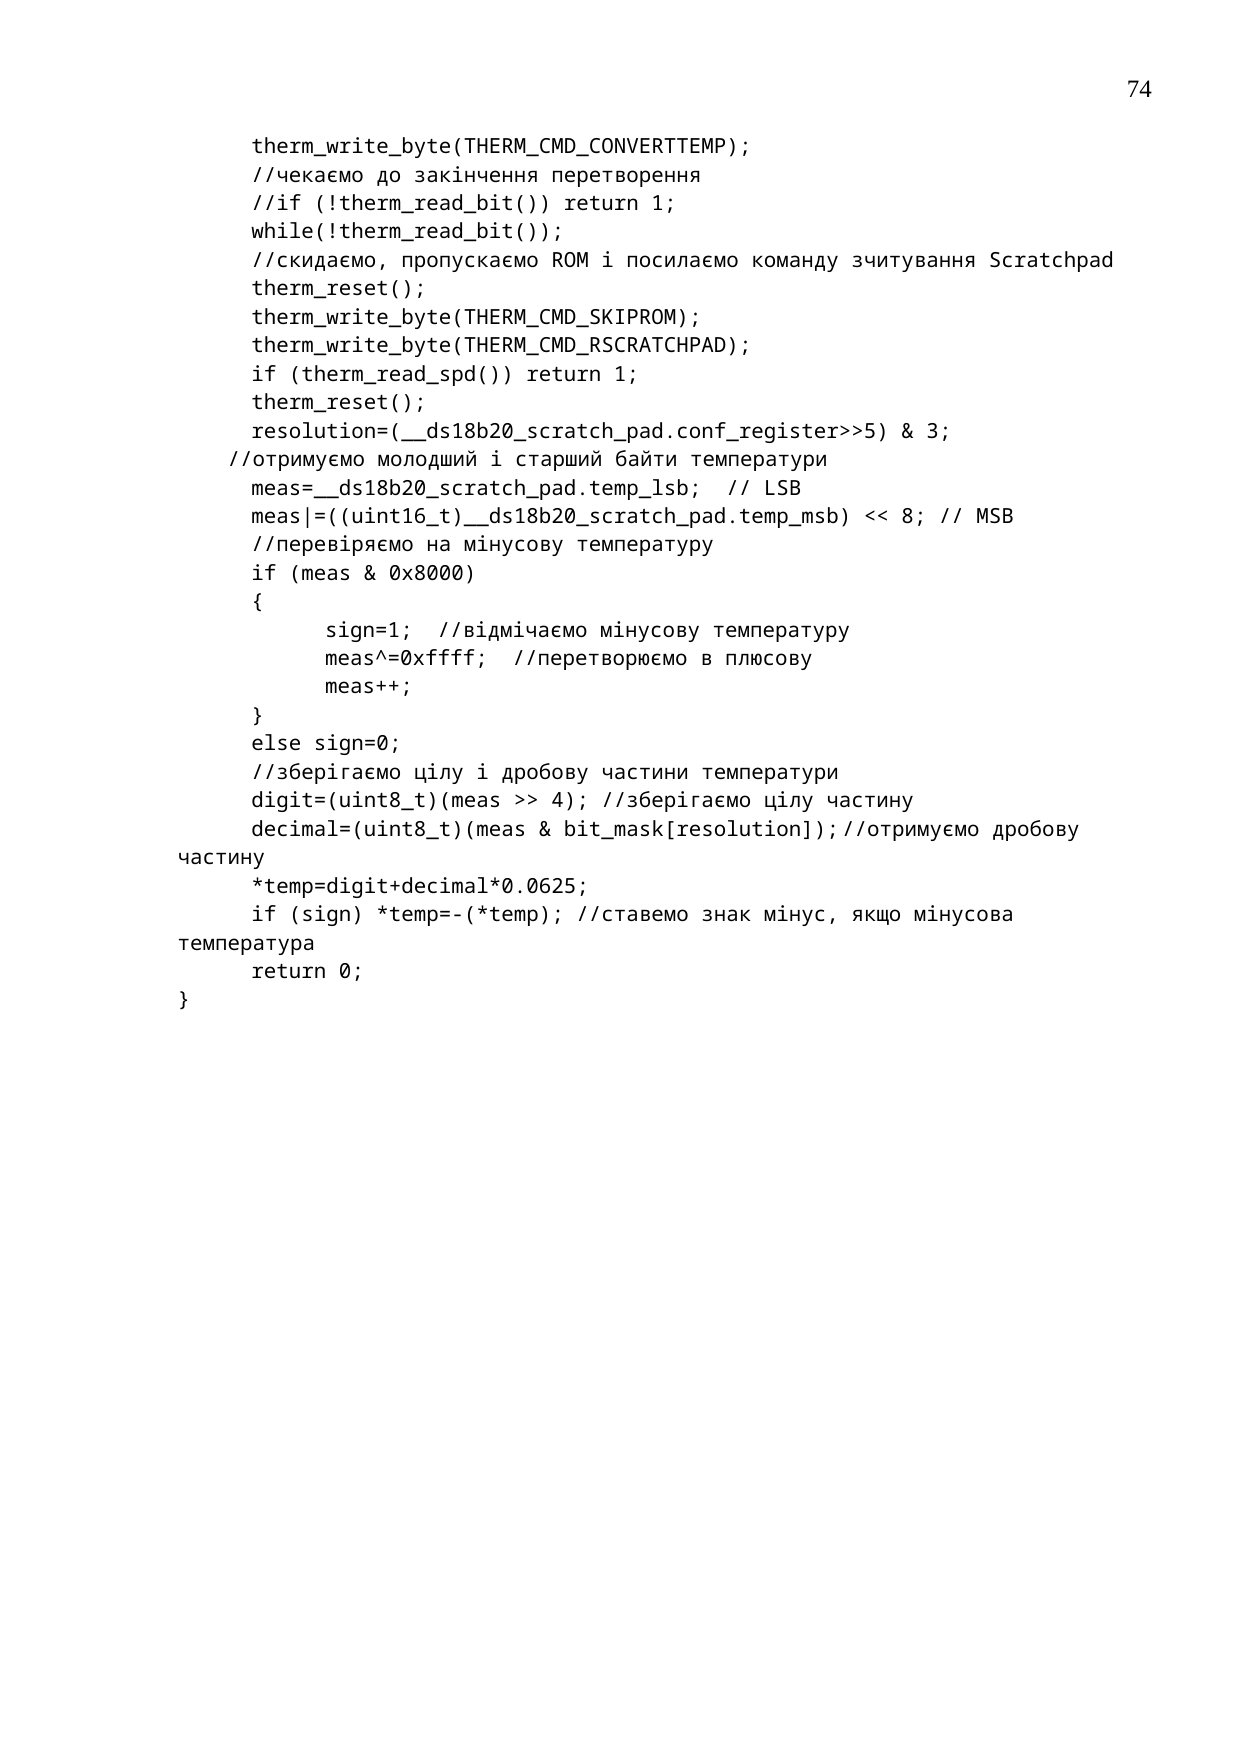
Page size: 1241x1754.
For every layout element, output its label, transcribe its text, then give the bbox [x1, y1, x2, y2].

text meas++; [177, 672, 1152, 700]
text therm_reset(); [177, 273, 1152, 302]
text } [177, 700, 1152, 728]
text //if (!therm_read_bit()) return 1; [177, 188, 1152, 217]
text //перевіряємо на мінусову температуру [177, 529, 1152, 558]
text if (therm_read_spd()) return 1; [177, 359, 1152, 387]
text if (meas & 0x8000) [177, 558, 1152, 586]
text { [177, 586, 1152, 615]
text } [177, 984, 1152, 1013]
text decimal=(uint8_t)(meas & bit_mask[resolution]); //отримуємо дробову частину [177, 814, 1152, 871]
text //скидаємо, пропускаємо ROM і посилаємо команду зчитування Scratchpad [177, 245, 1152, 273]
text return 0; [177, 956, 1152, 984]
text sign=1; //відмічаємо мінусову температуру [177, 615, 1152, 643]
text *temp=digit+decimal*0.0625; [177, 871, 1152, 899]
text meas=__ds18b20_scratch_pad.temp_lsb; // LSB [177, 473, 1152, 501]
text therm_write_byte(THERM_CMD_RSCRATCHPAD); [177, 330, 1152, 359]
text meas|=((uint16_t)__ds18b20_scratch_pad.temp_msb) << 8; // MSB [177, 501, 1152, 529]
text while(!therm_read_bit()); [177, 217, 1152, 245]
text meas^=0xffff; //перетворюємо в плюсову [177, 643, 1152, 672]
text therm_reset(); [177, 387, 1152, 416]
text if (sign) *temp=-(*temp); //ставемо знак мінус, якщо мінусова температура [177, 899, 1152, 956]
text //зберігаємо цілу і дробову частини температури [177, 757, 1152, 785]
text //чекаємо до закінчення перетворення [177, 160, 1152, 188]
text therm_write_byte(THERM_CMD_SKIPROM); [177, 302, 1152, 330]
text else sign=0; [177, 728, 1152, 757]
text therm_write_byte(THERM_CMD_CONVERTTEMP); [177, 131, 1152, 160]
text //отримуємо молодший і старший байти температури [177, 444, 1152, 473]
text digit=(uint8_t)(meas >> 4); //зберігаємо цілу частину [177, 785, 1152, 814]
text resolution=(__ds18b20_scratch_pad.conf_register>>5) & 3; [177, 416, 1152, 444]
